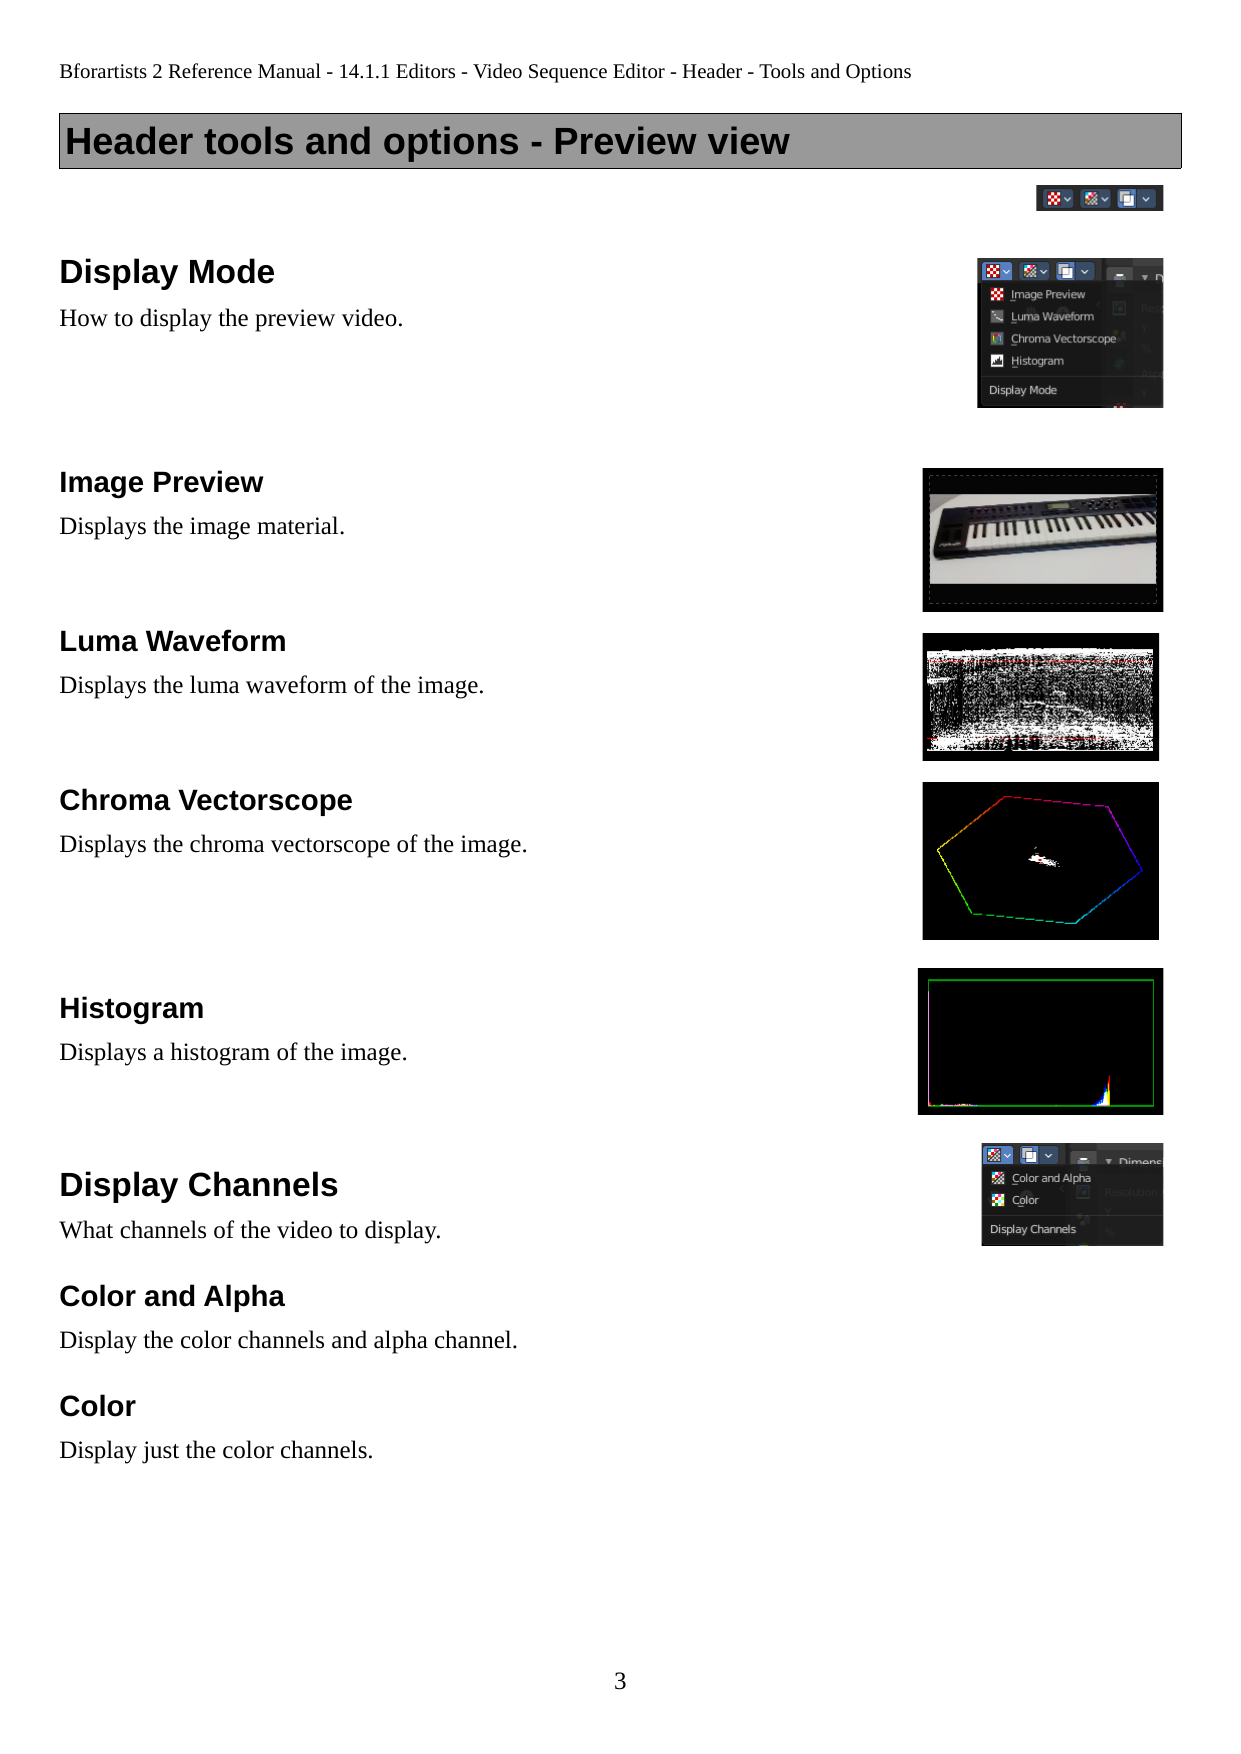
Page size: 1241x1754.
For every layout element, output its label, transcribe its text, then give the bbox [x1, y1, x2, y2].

subtitle Luma Waveform [59, 624, 1181, 658]
subtitle Display Mode [59, 252, 1181, 291]
subtitle [1164, 991, 1181, 1024]
subtitle [1159, 783, 1181, 817]
text Displays the image material. [59, 511, 922, 540]
table_header Header tools and options - Preview view [60, 114, 1181, 168]
picture [922, 633, 1160, 761]
text Displays the luma waveform of the image. [59, 670, 922, 699]
text Display just the color channels. [59, 1435, 1181, 1464]
picture [922, 468, 1164, 612]
text Displays the chroma vectorscope of the image. [59, 829, 922, 858]
subtitle Histogram [59, 991, 917, 1024]
text What channels of the video to display. [59, 1216, 981, 1244]
text How to display the preview video. [59, 303, 977, 332]
picture [1036, 185, 1164, 211]
picture [981, 1143, 1164, 1246]
text Display the color channels and alpha channel. [59, 1326, 1181, 1354]
subtitle Display Channels [59, 1164, 981, 1203]
text Displays a histogram of the image. [59, 1037, 917, 1066]
picture [917, 968, 1164, 1115]
subtitle [1164, 1164, 1181, 1203]
picture [977, 258, 1164, 408]
picture [922, 782, 1159, 940]
subtitle Image Preview [59, 465, 1181, 499]
subtitle Chroma Vectorscope [59, 783, 922, 817]
subtitle Color and Alpha [59, 1279, 1181, 1313]
subtitle Color [59, 1389, 1181, 1423]
